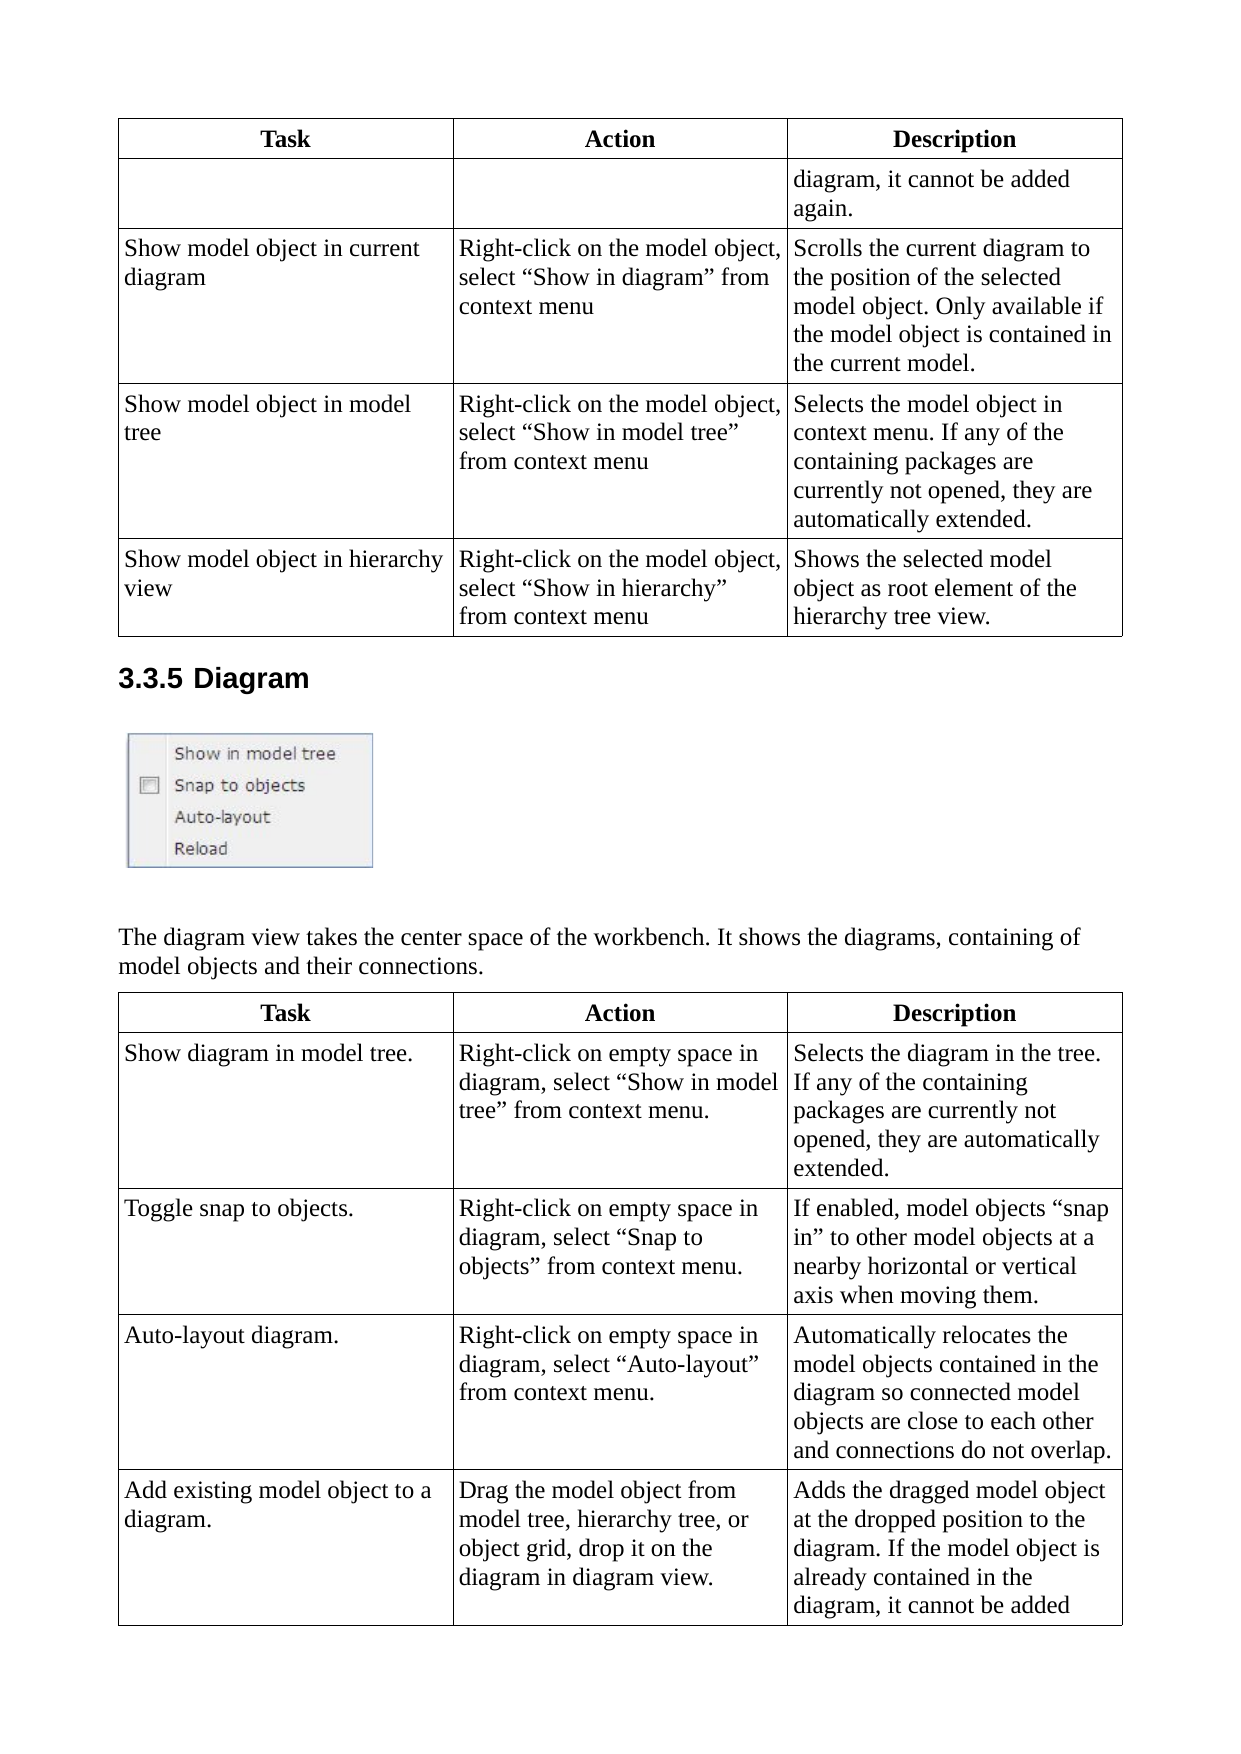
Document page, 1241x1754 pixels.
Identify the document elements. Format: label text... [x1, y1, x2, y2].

text The diagram view takes the center space of the workbench. It shows the diagrams, containing of model objects and their connections. [118, 922, 1122, 979]
table_cell Selects the model object in context menu. If any of the containing packages are currently not opened, they are automatically extended. [788, 384, 1122, 538]
table_cell Right-click on the model object, select “Show in diagram” from context menu [454, 229, 787, 383]
table_header Description [788, 119, 1122, 158]
table_cell Automatically relocates the model objects contained in the diagram so connected model objects are close to each other and connections do not overlap. [788, 1315, 1122, 1469]
table_cell Drag the model object from model tree, hierarchy tree, or object grid, drop it on the diagram in diagram view. [454, 1470, 787, 1625]
table_cell Scrolls the current diagram to the position of the selected model object. Only available if the model object is contained in the current model. [788, 229, 1122, 383]
table_cell Right-click on the model object, select “Show in model tree” from context menu [454, 384, 787, 538]
table_cell Right-click on empty space in diagram, select “Auto-layout” from context menu. [454, 1315, 787, 1469]
table_cell Add existing model object to a diagram. [119, 1470, 453, 1625]
table_cell Right-click on empty space in diagram, select “Show in model tree” from context menu. [454, 1033, 787, 1188]
table_cell Adds the dragged model object at the dropped position to the diagram. If the model object is already contained in the diagram, it cannot be added [788, 1470, 1122, 1625]
table_header Description [788, 993, 1122, 1032]
picture [125, 732, 374, 868]
table_header Action [454, 993, 787, 1032]
table_cell Shows the selected model object as root element of the hierarchy tree view. [788, 539, 1122, 636]
table_cell Show model object in current diagram [119, 229, 453, 383]
table_cell [119, 159, 453, 228]
table_header Task [119, 119, 453, 158]
table_cell Right-click on empty space in diagram, select “Snap to objects” from context menu. [454, 1189, 787, 1314]
table_cell Right-click on the model object, select “Show in hierarchy” from context menu [454, 539, 787, 636]
table_cell Show diagram in model tree. [119, 1033, 453, 1188]
table_cell Show model object in model tree [119, 384, 453, 538]
table_cell Auto-layout diagram. [119, 1315, 453, 1469]
table_cell If enabled, model objects “snap in” to other model objects at a nearby horizontal or vertical axis when moving them. [788, 1189, 1122, 1314]
table_header Action [454, 119, 787, 158]
table_cell diagram, it cannot be added again. [788, 159, 1122, 228]
table_cell Toggle snap to objects. [119, 1189, 453, 1314]
table_header Task [119, 993, 453, 1032]
subtitle Diagram [118, 661, 1122, 694]
table_cell [454, 159, 787, 228]
table_cell Show model object in hierarchy view [119, 539, 453, 636]
table_cell Selects the diagram in the tree. If any of the containing packages are currently not opened, they are automatically extended. [788, 1033, 1122, 1188]
